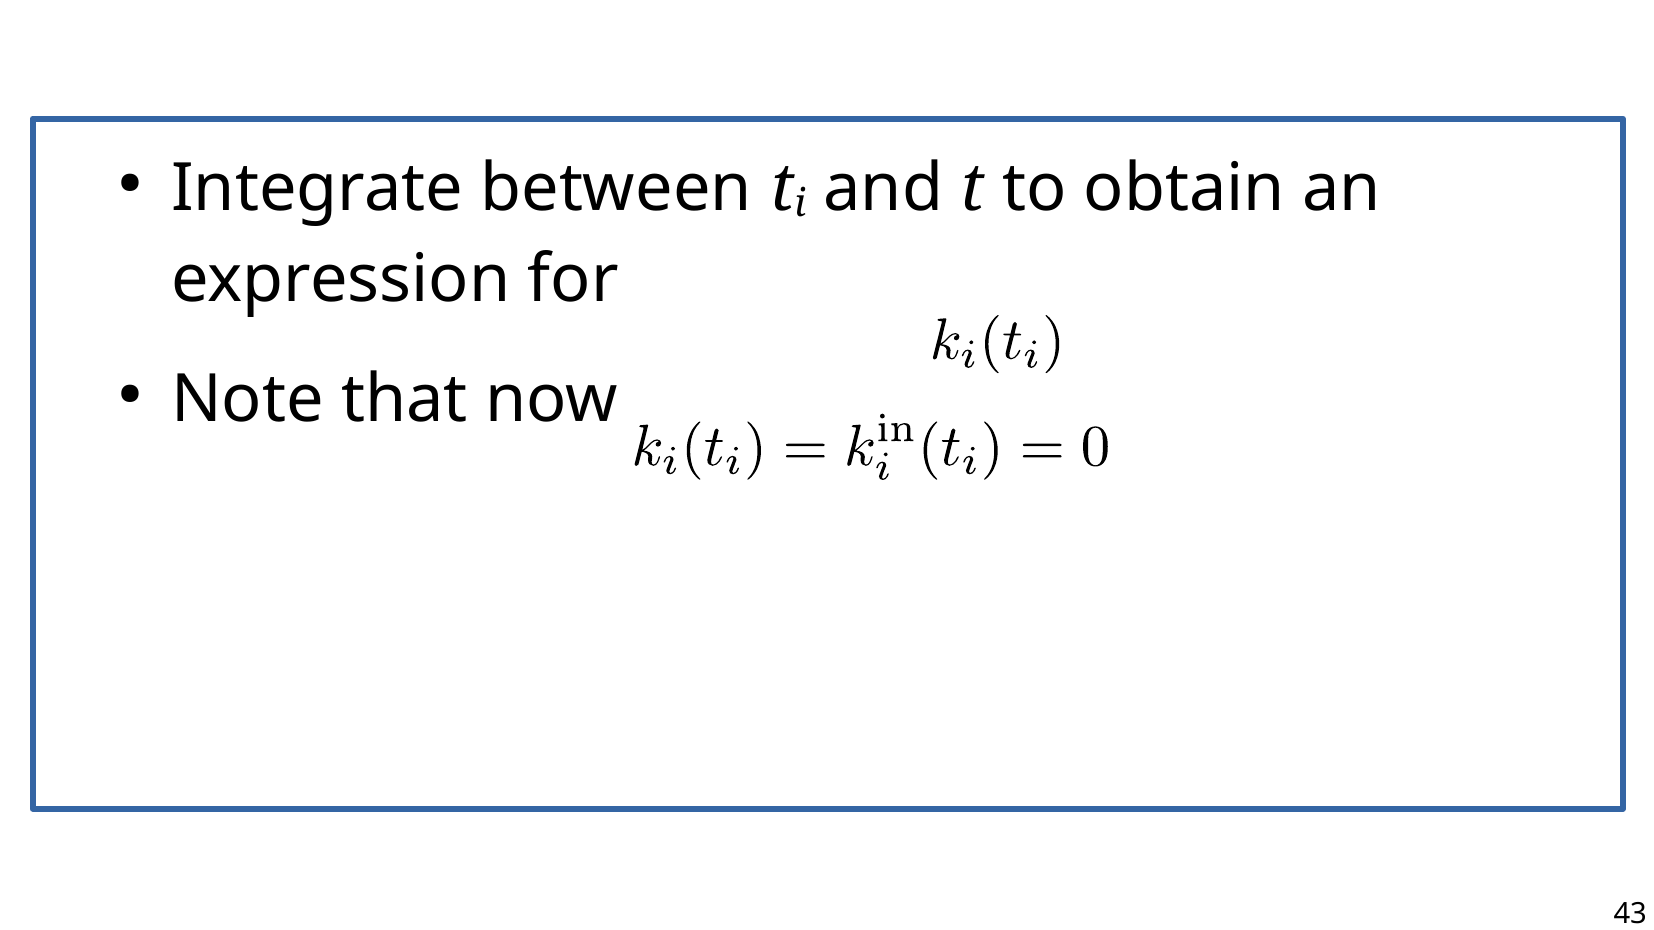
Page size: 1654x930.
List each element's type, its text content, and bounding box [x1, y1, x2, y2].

list Integrate between ti and t to obtain an expression for Note that now [100, 138, 1588, 794]
text_box [929, 315, 1066, 374]
text_box [631, 413, 1111, 480]
